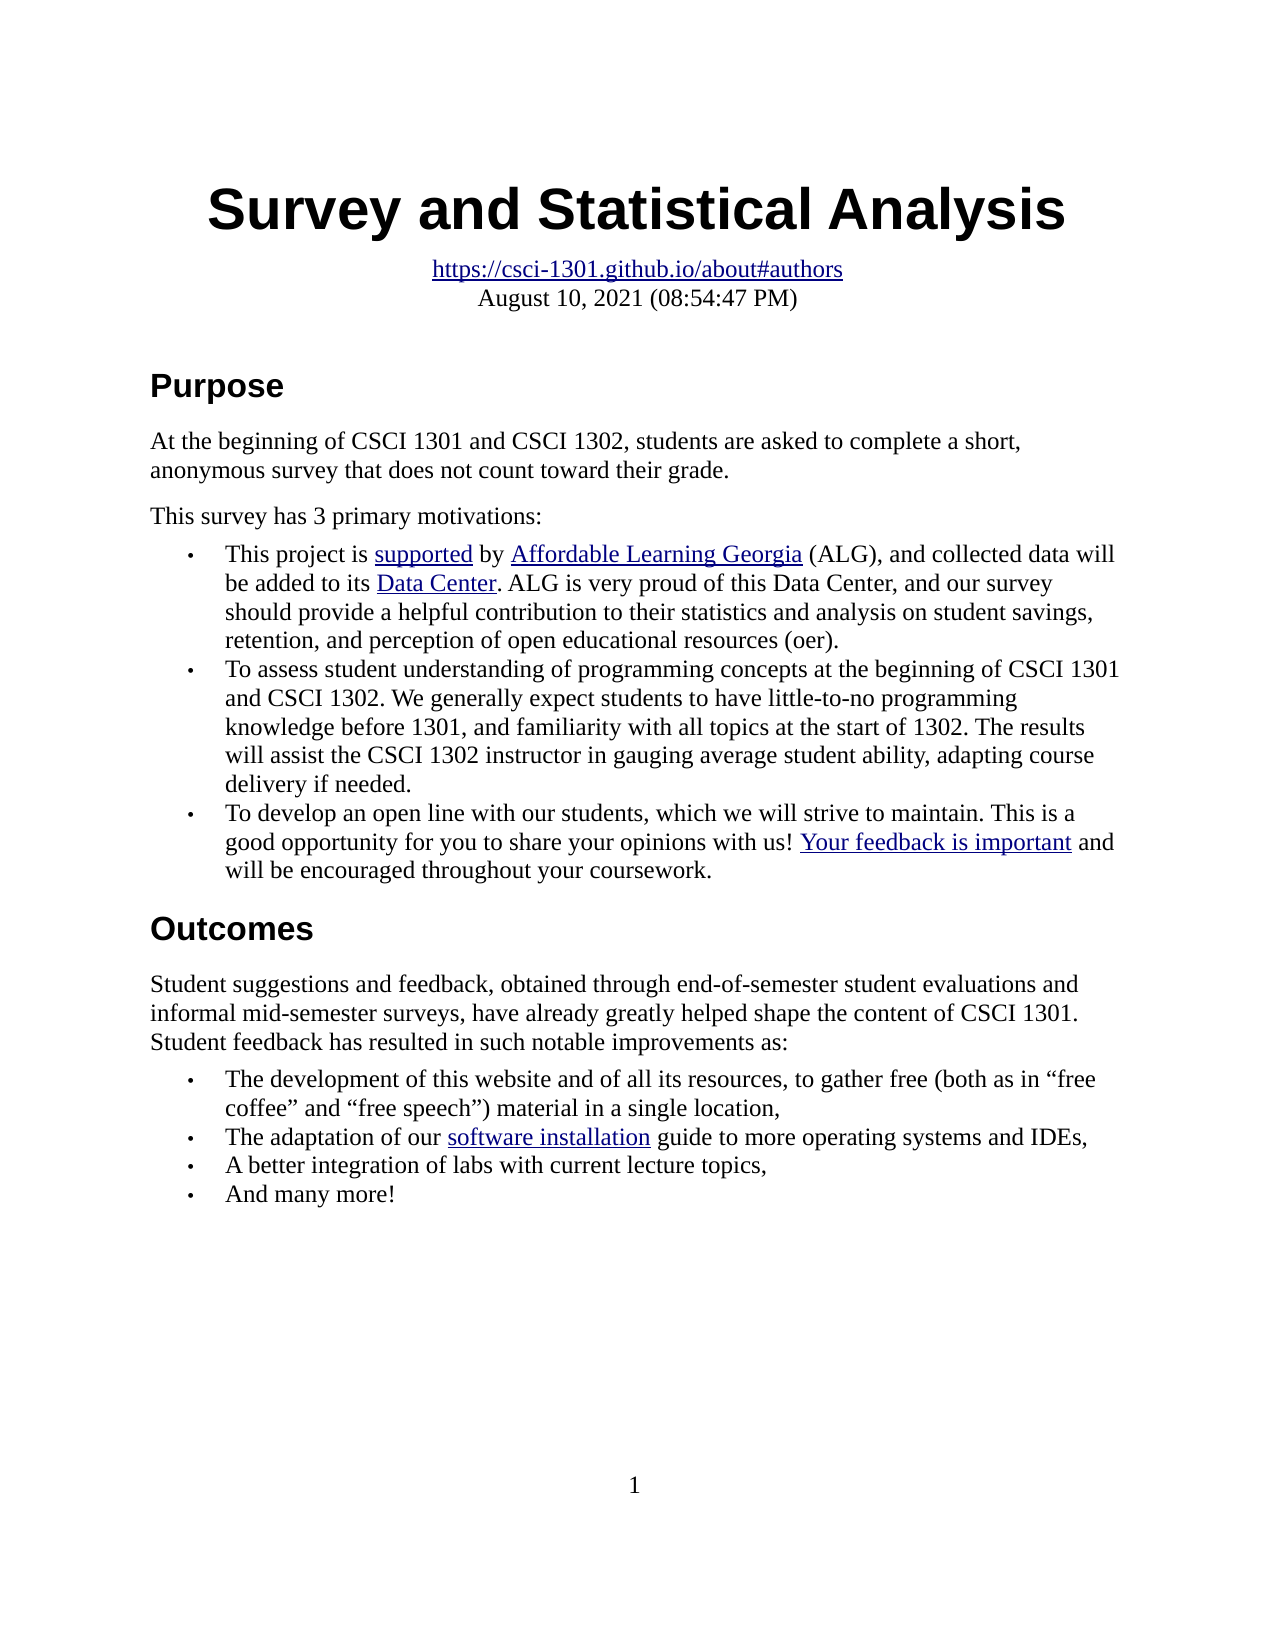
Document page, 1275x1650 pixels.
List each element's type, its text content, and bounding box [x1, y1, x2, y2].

list To assess student understanding of programming concepts at the beginning of CSCI 1301 and CSCI 1302. We generally expect students to have little-to-no programming knowledge before 1301, and familiarity with all topics at the start of 1302. The results will assist the CSCI 1302 instructor in gauging average student ability, adapting course delivery if needed. [187, 654, 1125, 798]
title Survey and Statistical Analysis [150, 175, 1125, 242]
list The development of this website and of all its resources, to gather free (both as in “free coffee” and “free speech”) material in a single location, [187, 1064, 1125, 1122]
list A better integration of labs with current lecture topics, [187, 1151, 1125, 1179]
text Student suggestions and feedback, obtained through end-of-semester student evaluations and informal mid-semester surveys, have already greatly helped shape the content of CSCI 1301. Student feedback has resulted in such notable improvements as: [150, 969, 1125, 1055]
text This survey has 3 primary motivations: [150, 501, 1125, 530]
list The adaptation of our software installation guide to more operating systems and IDEs, [187, 1122, 1125, 1151]
text https://csci-1301.github.io/about#authors [150, 254, 1125, 283]
text August 10, 2021 (08:54:47 PM) [150, 283, 1125, 312]
subtitle Outcomes [150, 909, 1125, 948]
list To develop an open line with our students, which we will strive to maintain. This is a good opportunity for you to share your opinions with us! Your feedback is important and will be encouraged throughout your coursework. [187, 798, 1125, 884]
list This project is supported by Affordable Learning Georgia (ALG), and collected data will be added to its Data Center. ALG is very proud of this Data Center, and our survey should provide a helpful contribution to their statistics and analysis on student savings, retention, and perception of open educational resources (oer). [187, 539, 1125, 654]
list And many more! [187, 1179, 1125, 1208]
text At the beginning of CSCI 1301 and CSCI 1302, students are asked to complete a short, anonymous survey that does not count toward their grade. [150, 426, 1125, 483]
subtitle Purpose [150, 366, 1125, 404]
